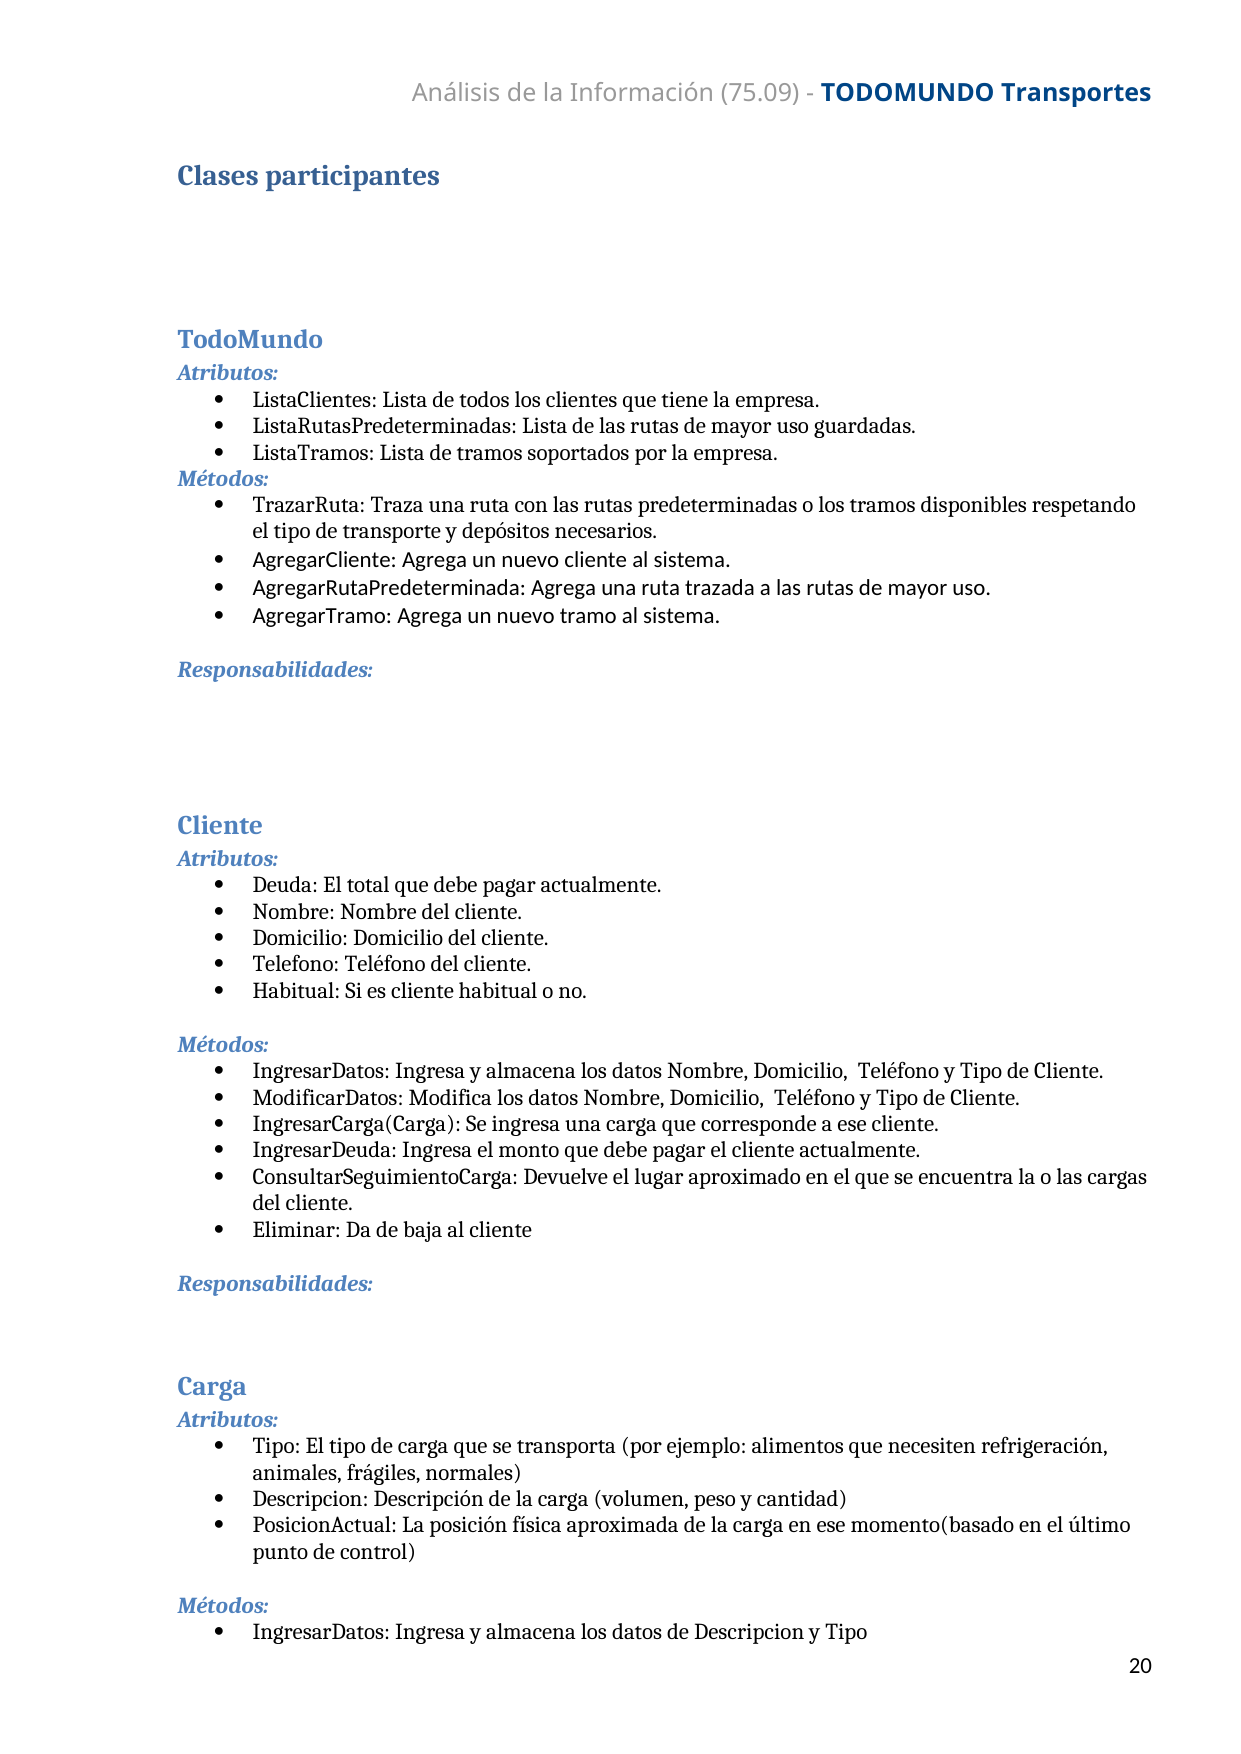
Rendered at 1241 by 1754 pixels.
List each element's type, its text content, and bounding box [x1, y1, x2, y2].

list AgregarRutaPredeterminada: Agrega una ruta trazada a las rutas de mayor uso. [215, 573, 1152, 601]
text Métodos: [177, 1032, 1152, 1058]
list Tipo: El tipo de carga que se transporta (por ejemplo: alimentos que necesiten refrigeración, animales, frágiles, normales) [215, 1433, 1152, 1486]
list Deuda: El total que debe pagar actualmente. [215, 872, 1152, 898]
list Telefono: Teléfono del cliente. [215, 951, 1152, 977]
list IngresarDeuda: Ingresa el monto que debe pagar el cliente actualmente. [215, 1137, 1152, 1164]
text Atributos: [177, 1407, 1152, 1433]
list ListaTramos: Lista de tramos soportados por la empresa. [215, 439, 1152, 466]
text Atributos: [177, 846, 1152, 872]
text Métodos: [177, 1593, 1152, 1619]
text Responsabilidades: [177, 657, 1152, 683]
subtitle Clases participantes [177, 159, 1152, 193]
list ListaRutasPredeterminadas: Lista de las rutas de mayor uso guardadas. [215, 413, 1152, 439]
list Nombre: Nombre del cliente. [215, 898, 1152, 925]
list AgregarTramo: Agrega un nuevo tramo al sistema. [215, 601, 1152, 629]
text Atributos: [177, 360, 1152, 387]
list Habitual: Si es cliente habitual o no. [215, 977, 1152, 1004]
list IngresarDatos: Ingresa y almacena los datos Nombre, Domicilio, Teléfono y Tipo de Cliente. [215, 1058, 1152, 1084]
list TrazarRuta: Traza una ruta con las rutas predeterminadas o los tramos disponibles respetando el tipo de transporte y depósitos necesarios. [215, 492, 1152, 545]
subtitle TodoMundo [177, 324, 1152, 356]
list ModificarDatos: Modifica los datos Nombre, Domicilio, Teléfono y Tipo de Cliente. [215, 1084, 1152, 1111]
text Responsabilidades: [177, 1271, 1152, 1297]
list PosicionActual: La posición física aproximada de la carga en ese momento(basado en el último punto de control) [215, 1512, 1152, 1565]
text Métodos: [177, 466, 1152, 492]
list AgregarCliente: Agrega un nuevo cliente al sistema. [215, 545, 1152, 573]
list Descripcion: Descripción de la carga (volumen, peso y cantidad) [215, 1486, 1152, 1512]
subtitle Cliente [177, 810, 1152, 841]
list ConsultarSeguimientoCarga: Devuelve el lugar aproximado en el que se encuentra la o las cargas del cliente. [215, 1164, 1152, 1216]
list Eliminar: Da de baja al cliente [215, 1216, 1152, 1243]
list IngresarCarga(Carga): Se ingresa una carga que corresponde a ese cliente. [215, 1111, 1152, 1137]
list Domicilio: Domicilio del cliente. [215, 925, 1152, 951]
list IngresarDatos: Ingresa y almacena los datos de Descripcion y Tipo [215, 1619, 1152, 1646]
subtitle Carga [177, 1371, 1152, 1402]
list ListaClientes: Lista de todos los clientes que tiene la empresa. [215, 387, 1152, 413]
